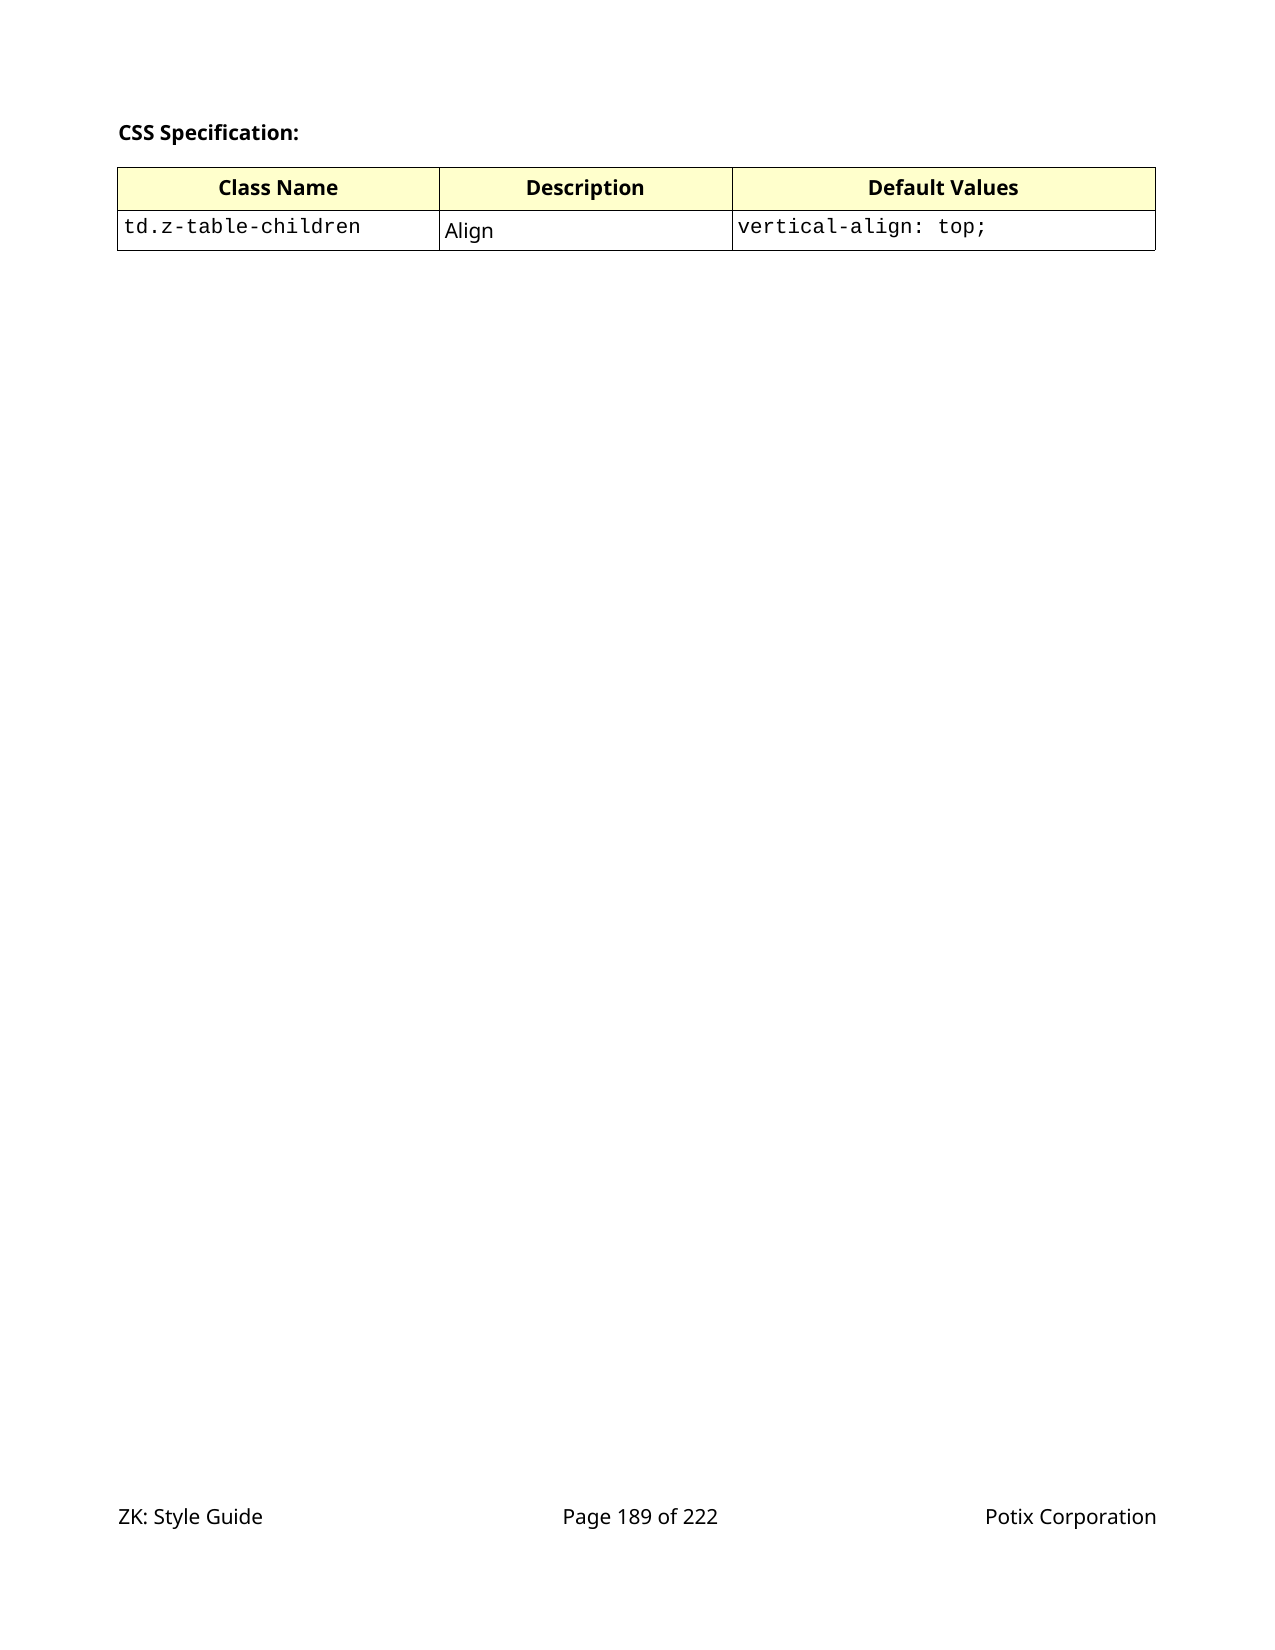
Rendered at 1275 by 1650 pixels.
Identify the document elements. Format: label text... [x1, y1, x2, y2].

table_header Description [440, 168, 732, 210]
text CSS Specification: [118, 118, 1157, 146]
table_header Default Values [733, 168, 1155, 210]
table_header Class Name [118, 168, 439, 210]
table_cell Align [440, 211, 732, 250]
table_cell vertical-align: top; [733, 211, 1155, 250]
table_cell td.z-table-children [118, 211, 439, 250]
